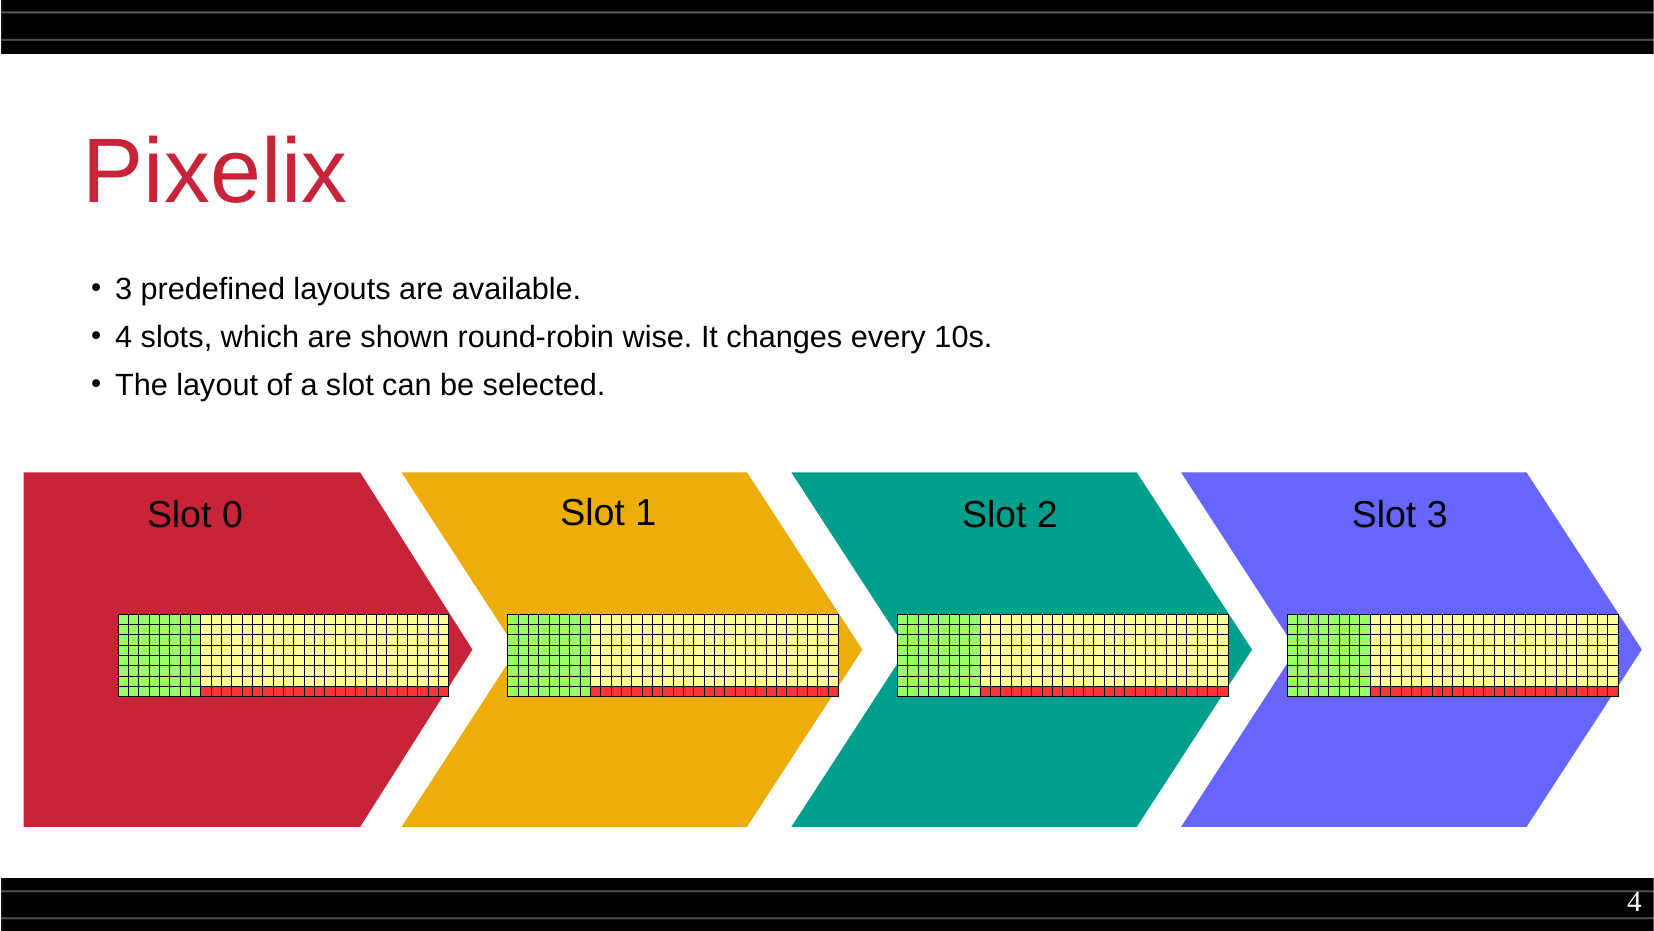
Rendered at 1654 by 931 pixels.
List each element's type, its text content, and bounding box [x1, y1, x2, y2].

picture [1, 0, 1654, 54]
title Pixelix [82, 92, 1571, 249]
picture [1, 878, 1654, 931]
text_box Slot 2 [921, 486, 1099, 544]
list 3 predefined layouts are available. 4 slots, which are shown round-robin wise. It changes every 10s. The layout of a slot can be selected. [82, 271, 1571, 402]
text_box [401, 472, 863, 827]
text_box Slot 0 [106, 486, 284, 544]
text_box Slot 1 [519, 484, 697, 542]
text_box [1181, 472, 1642, 827]
text_box [896, 615, 1230, 698]
text_box [23, 472, 473, 827]
text_box Slot 3 [1311, 486, 1489, 544]
